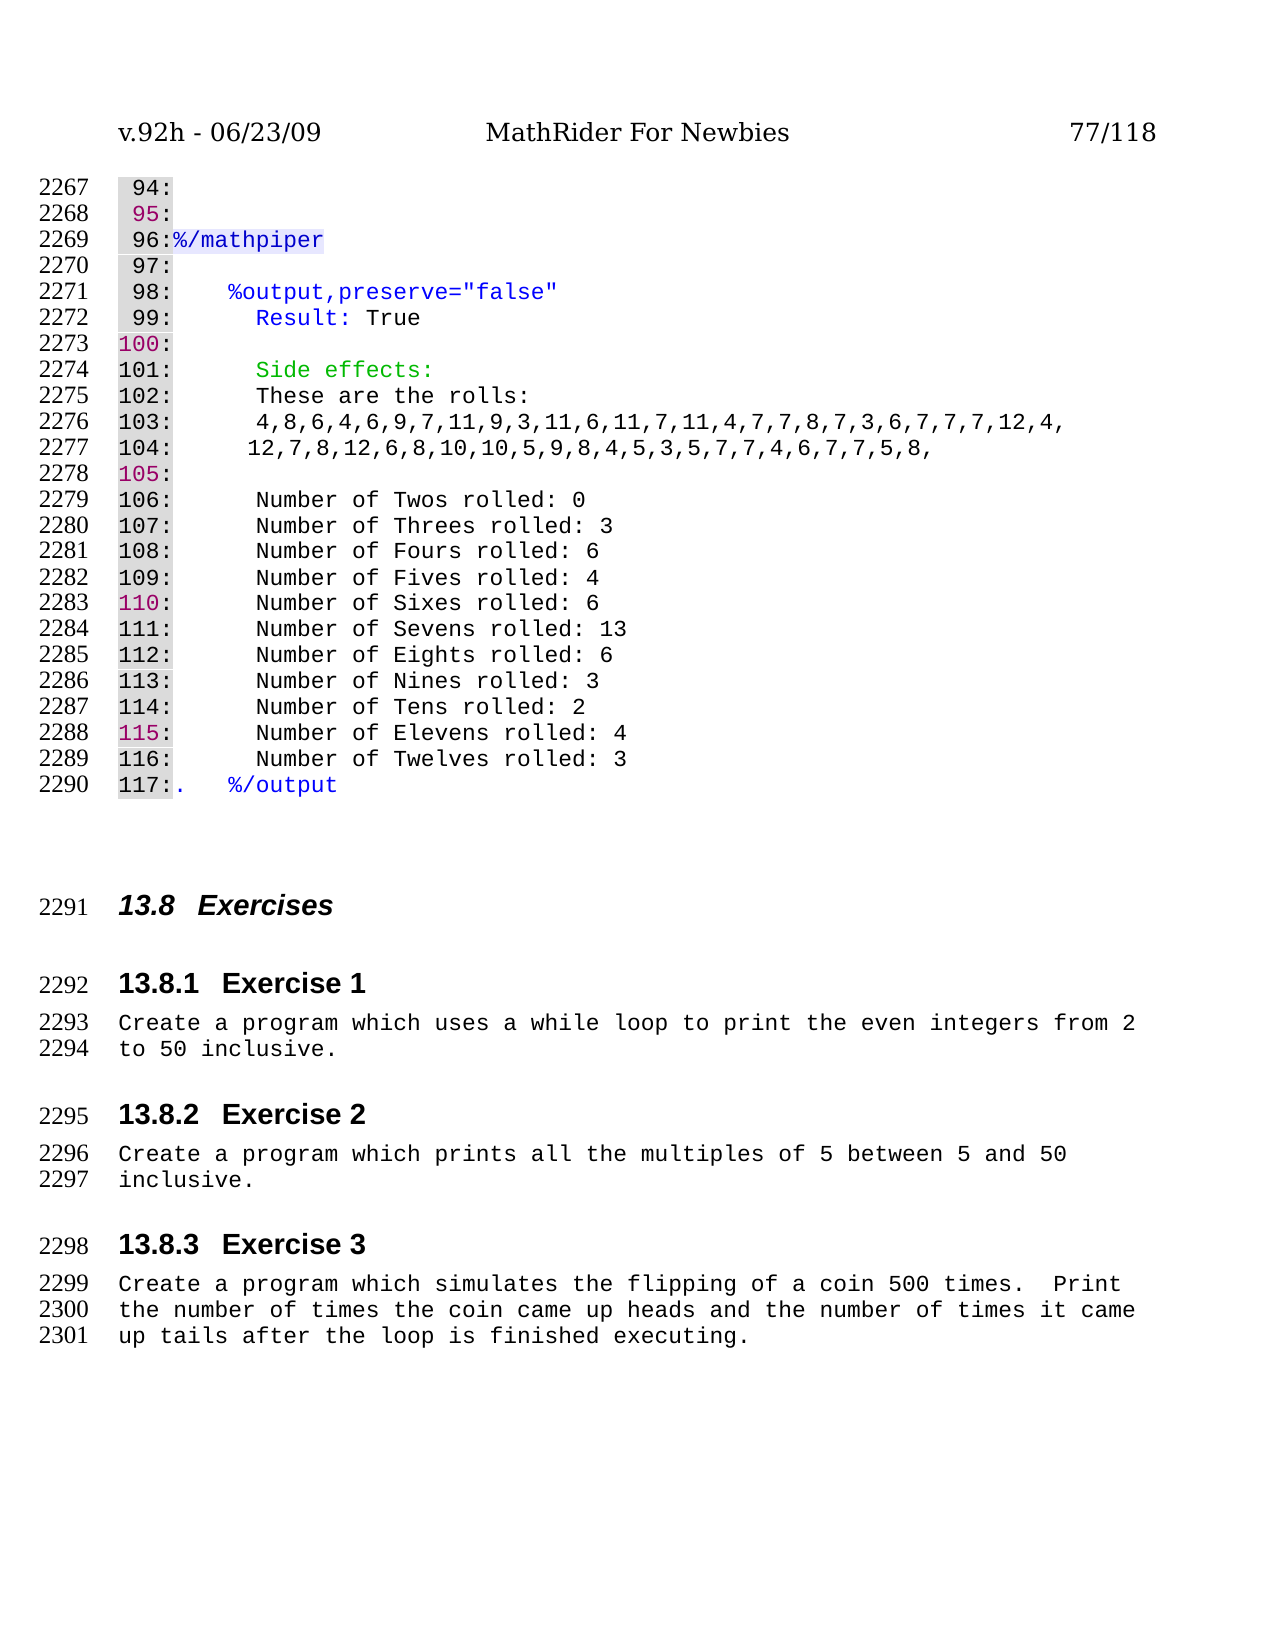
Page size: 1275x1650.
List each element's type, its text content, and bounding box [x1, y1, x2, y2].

text 116: Number of Twelves rolled: 3 [118, 747, 1157, 773]
text 95: [118, 203, 1157, 229]
text 117:. %/output [118, 773, 1157, 799]
text 96:%/mathpiper [118, 229, 1157, 254]
text 113: Number of Nines rolled: 3 [118, 669, 1157, 696]
text 98: %output,preserve="false" [118, 281, 1157, 306]
text Create a program which uses a while loop to print the even integers from 2 to 50 inclusive. [118, 1012, 1157, 1064]
text 110: Number of Sixes rolled: 6 [118, 592, 1157, 618]
text 109: Number of Fives rolled: 4 [118, 566, 1157, 592]
text 107: Number of Threes rolled: 3 [118, 514, 1157, 540]
text Create a program which prints all the multiples of 5 between 5 and 50 inclusive. [118, 1142, 1157, 1194]
subtitle Exercise 1 [118, 966, 1157, 1000]
text 103: 4,8,6,4,6,9,7,11,9,3,11,6,11,7,11,4,7,7,8,7,3,6,7,7,7,12,4, [118, 410, 1157, 436]
text 108: Number of Fours rolled: 6 [118, 540, 1157, 566]
text 99: Result: True [118, 306, 1157, 332]
subtitle Exercise 3 [118, 1227, 1157, 1261]
text 115: Number of Elevens rolled: 4 [118, 721, 1157, 747]
text 100: [118, 332, 1157, 358]
text 106: Number of Twos rolled: 0 [118, 488, 1157, 514]
text 112: Number of Eights rolled: 6 [118, 644, 1157, 669]
text 101: Side effects: [118, 358, 1157, 384]
subtitle Exercise 2 [118, 1097, 1157, 1130]
text 94: [118, 177, 1157, 203]
text 97: [118, 254, 1157, 281]
text Create a program which simulates the flipping of a coin 500 times. Print the number of times the coin came up heads and the number of times it came up tails after the loop is finished executing. [118, 1273, 1157, 1350]
text 102: These are the rolls: [118, 384, 1157, 410]
text 111: Number of Sevens rolled: 13 [118, 618, 1157, 644]
text 105: [118, 462, 1157, 488]
subtitle Exercises [118, 888, 1157, 921]
text 104: 12,7,8,12,6,8,10,10,5,9,8,4,5,3,5,7,7,4,6,7,7,5,8, [118, 436, 1157, 462]
text 114: Number of Tens rolled: 2 [118, 696, 1157, 721]
